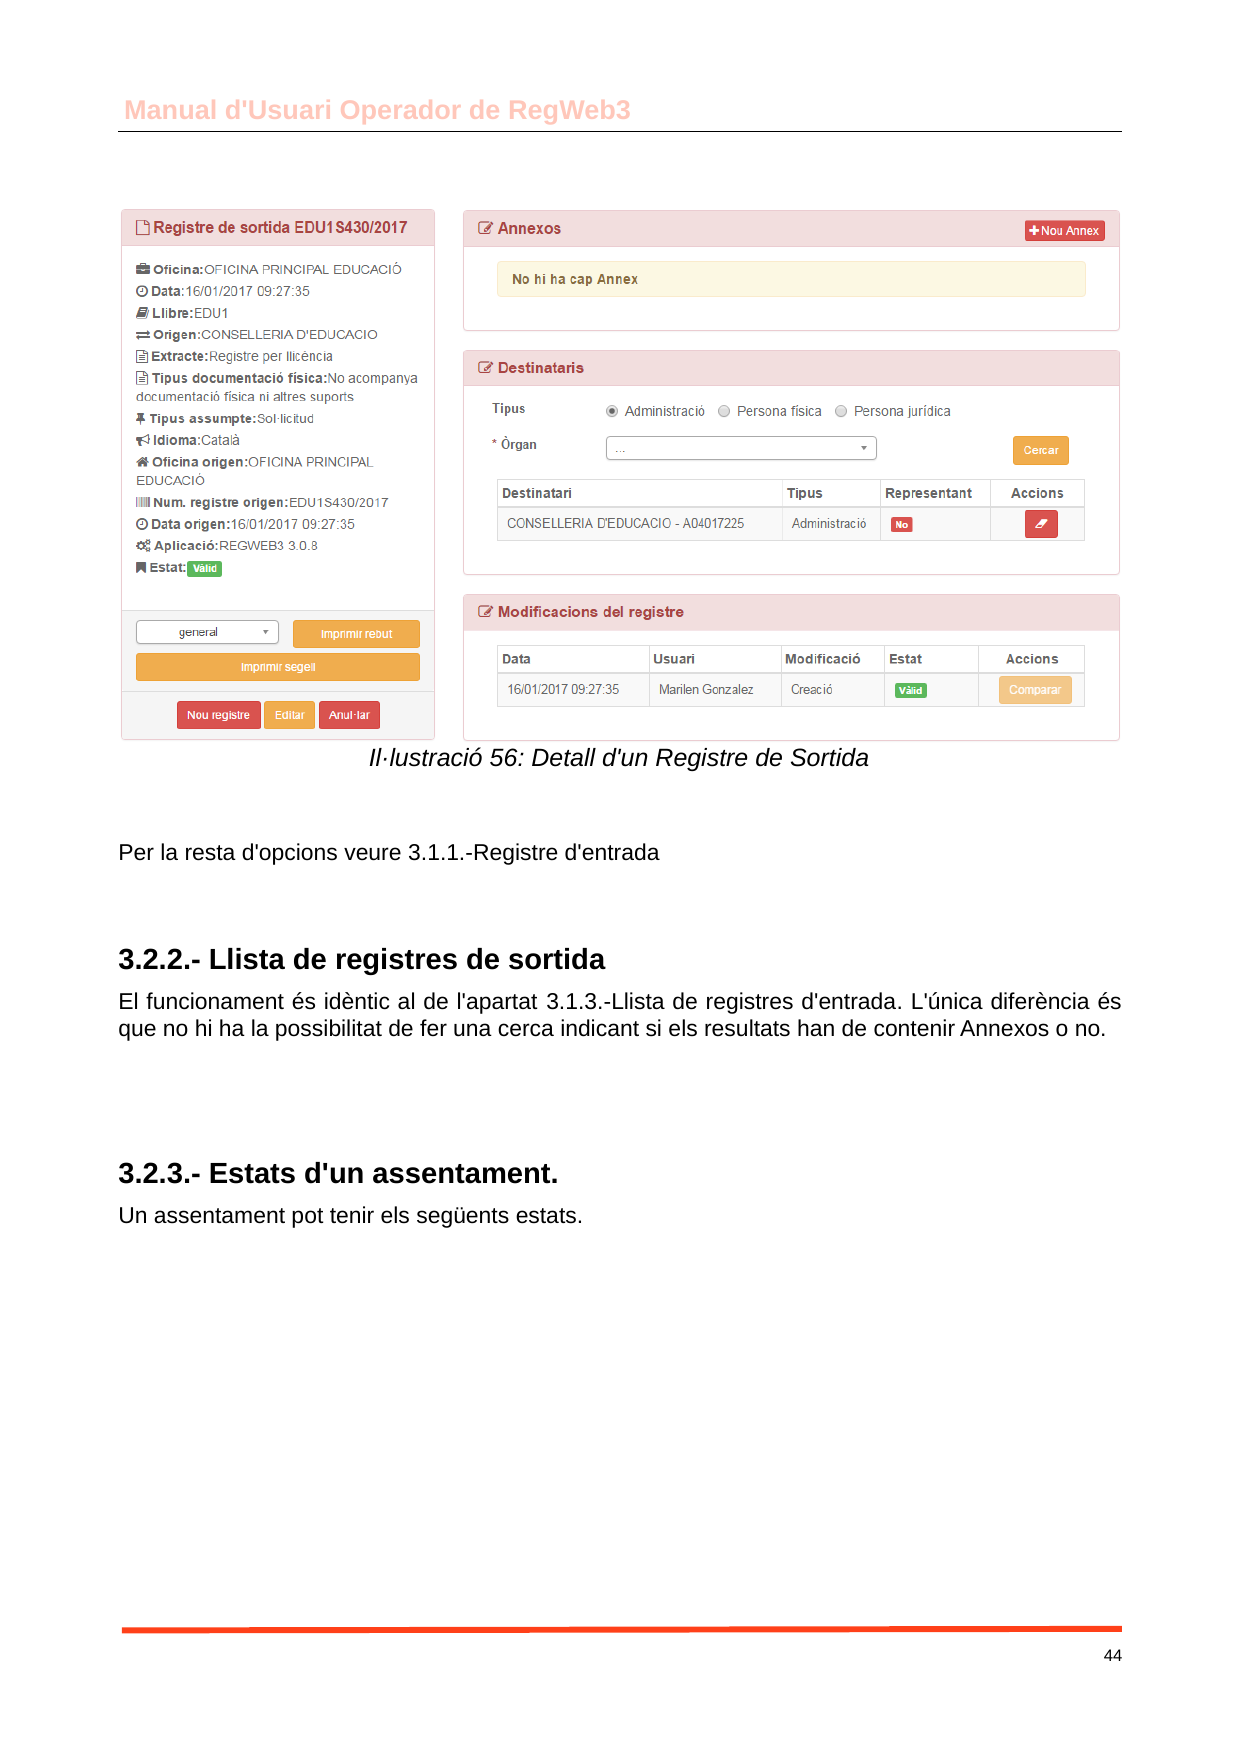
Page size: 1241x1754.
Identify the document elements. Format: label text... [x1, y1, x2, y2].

subtitle Llista de registres de sortida [118, 942, 1122, 976]
text Per la resta d'opcions veure 3.1.1Registre d'entrada [118, 839, 1122, 866]
text Un assentament pot tenir els següents estats. [118, 1202, 1122, 1228]
text Il·lustració : Detall d'un Registre de Sortida [118, 743, 1122, 771]
subtitle Estats d'un assentament. [118, 1156, 1122, 1189]
text El funcionament és idèntic al de l'apartat 3.1.3Llista de registres d'entrada. L'única diferència és que no hi ha la possibilitat de fer una cerca indicant si els resultats han de contenir Annexos o no. [118, 988, 1122, 1041]
